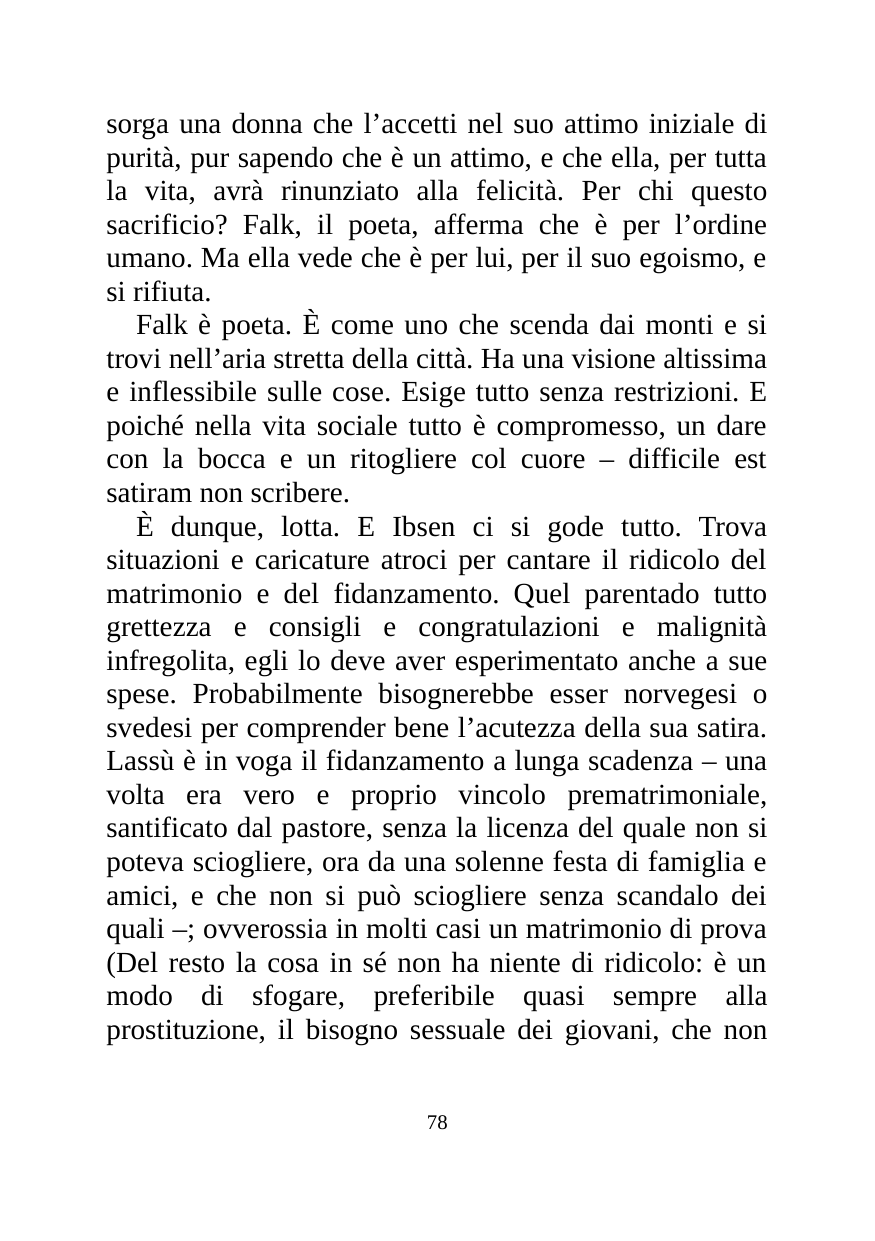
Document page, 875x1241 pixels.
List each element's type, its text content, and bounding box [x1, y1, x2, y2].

text sorga una donna che l’accetti nel suo attimo iniziale di purità, pur sapendo che è un attimo, e che ella, per tutta la vita, avrà rinunziato alla felicità. Per chi questo sacrificio? Falk, il poeta, afferma che è per l’ordine umano. Ma ella vede che è per lui, per il suo egoismo, e si rifiuta. [106, 106, 768, 307]
text Falk è poeta. È come uno che scenda dai monti e si trovi nell’aria stretta della città. Ha una visione altissima e inflessibile sulle cose. Esige tutto senza restrizioni. E poiché nella vita sociale tutto è compromesso, un dare con la bocca e un ritogliere col cuore – difficile est satiram non scribere. [106, 307, 768, 509]
text È dunque, lotta. E Ibsen ci si gode tutto. Trova situazioni e caricature atroci per cantare il ridicolo del matrimonio e del fidanzamento. Quel parentado tutto grettezza e consigli e congratulazioni e malignità infregolita, egli lo deve aver esperimentato anche a sue spese. Probabilmente bisognerebbe esser norvegesi o svedesi per comprender bene l’acutezza della sua satira. Lassù è in voga il fidanzamento a lunga scadenza – una volta era vero e proprio vincolo prematrimoniale, santificato dal pastore, senza la licenza del quale non si poteva sciogliere, ora da una solenne festa di famiglia e amici, e che non si può sciogliere senza scandalo dei quali –; ovverossia in molti casi un matrimonio di prova (Del resto la cosa in sé non ha niente di ridicolo: è un modo di sfogare, preferibile quasi sempre alla prostituzione, il bisogno sessuale dei giovani, che non [106, 509, 768, 1045]
